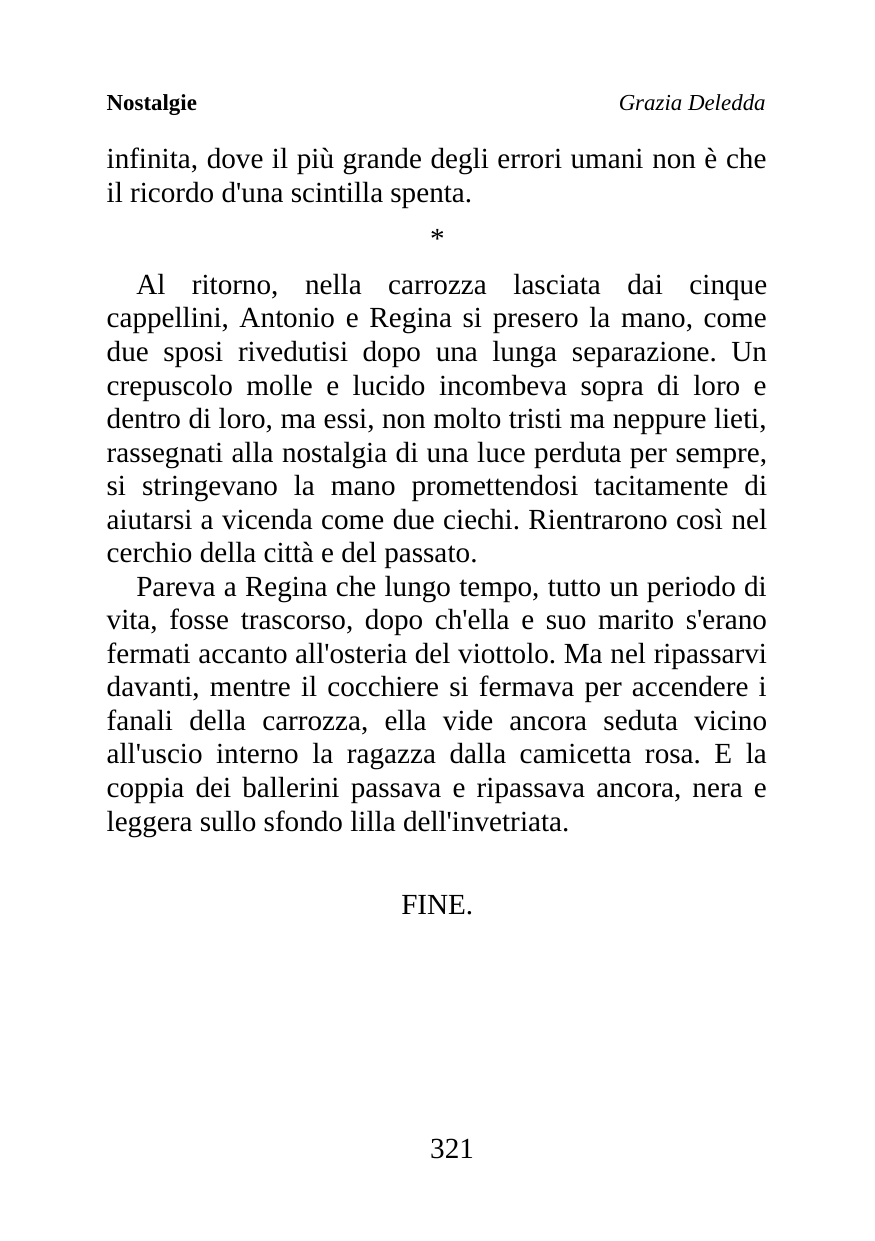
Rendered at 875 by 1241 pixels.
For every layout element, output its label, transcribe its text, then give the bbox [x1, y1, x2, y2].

text Pareva a Regina che lungo tempo, tutto un periodo di vita, fosse trascorso, dopo ch'ella e suo marito s'erano fermati accanto all'osteria del viottolo. Ma nel ripassarvi davanti, mentre il cocchiere si fermava per accendere i fanali della carrozza, ella vide ancora seduta vicino all'uscio interno la ragazza dalla camicetta rosa. E la coppia dei ballerini passava e ripassava ancora, nera e leggera sullo sfondo lilla dell'invetriata. [106, 569, 768, 837]
text FINE. [106, 887, 768, 921]
text infinita, dove il più grande degli errori umani non è che il ricordo d'una scintilla spenta. [106, 141, 768, 208]
text Al ritorno, nella carrozza lasciata dai cinque cappellini, Antonio e Regina si presero la mano, come due sposi rivedutisi dopo una lunga separazione. Un crepuscolo molle e lucido incombeva sopra di loro e dentro di loro, ma essi, non molto tristi ma neppure lieti, rassegnati alla nostalgia di una luce perduta per sempre, si stringevano la mano promettendosi tacitamente di aiutarsi a vicenda come due ciechi. Rientrarono così nel cerchio della città e del passato. [106, 267, 768, 569]
text * [106, 221, 768, 254]
